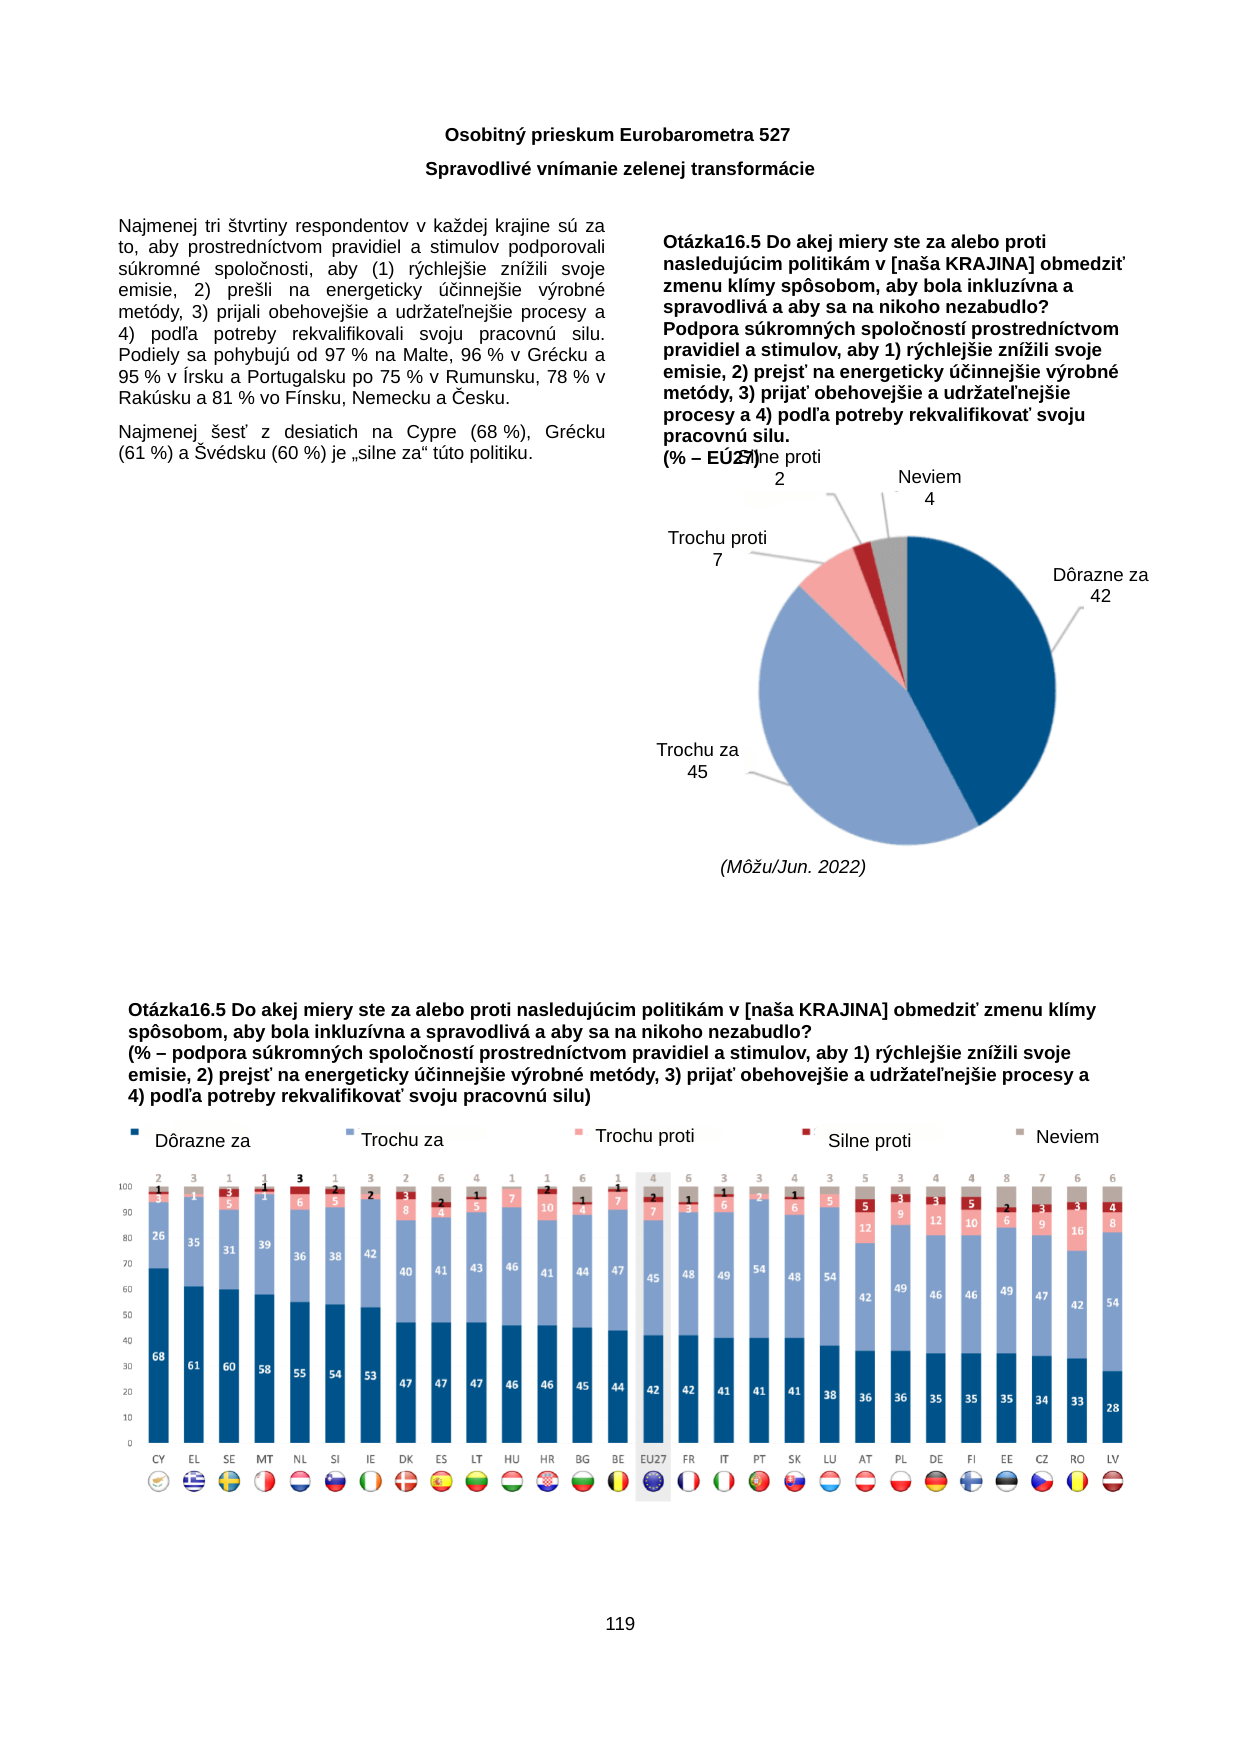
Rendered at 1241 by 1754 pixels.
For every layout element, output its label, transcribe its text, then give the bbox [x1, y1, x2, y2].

text Najmenej tri štvrtiny respondentov v každej krajine sú za to, aby prostredníctvom pravidiel a stimulov podporovali súkromné spoločnosti, aby (1) rýchlejšie znížili svoje emisie, 2) prešli na energeticky účinnejšie výrobné metódy, 3) prijali obehovejšie a udržateľnejšie procesy a 4) podľa potreby rekvalifikovali svoju pracovnú silu. Podiely sa pohybujú od 97 % na Malte, 96 % v Grécku a 95 % v Írsku a Portugalsku po 75 % v Rumunsku, 78 % v Rakúsku a 81 % vo Fínsku, Nemecku a Česku. [118, 214, 605, 408]
text Najmenej šesť z desiatich na Cypre (68 %), Grécku (61 %) a Švédsku (60 %) je „silne za“ túto politiku. [118, 420, 605, 463]
picture [113, 1119, 1025, 1144]
picture [157, 1136, 165, 1144]
picture [112, 1165, 1131, 1507]
picture [743, 491, 1084, 850]
